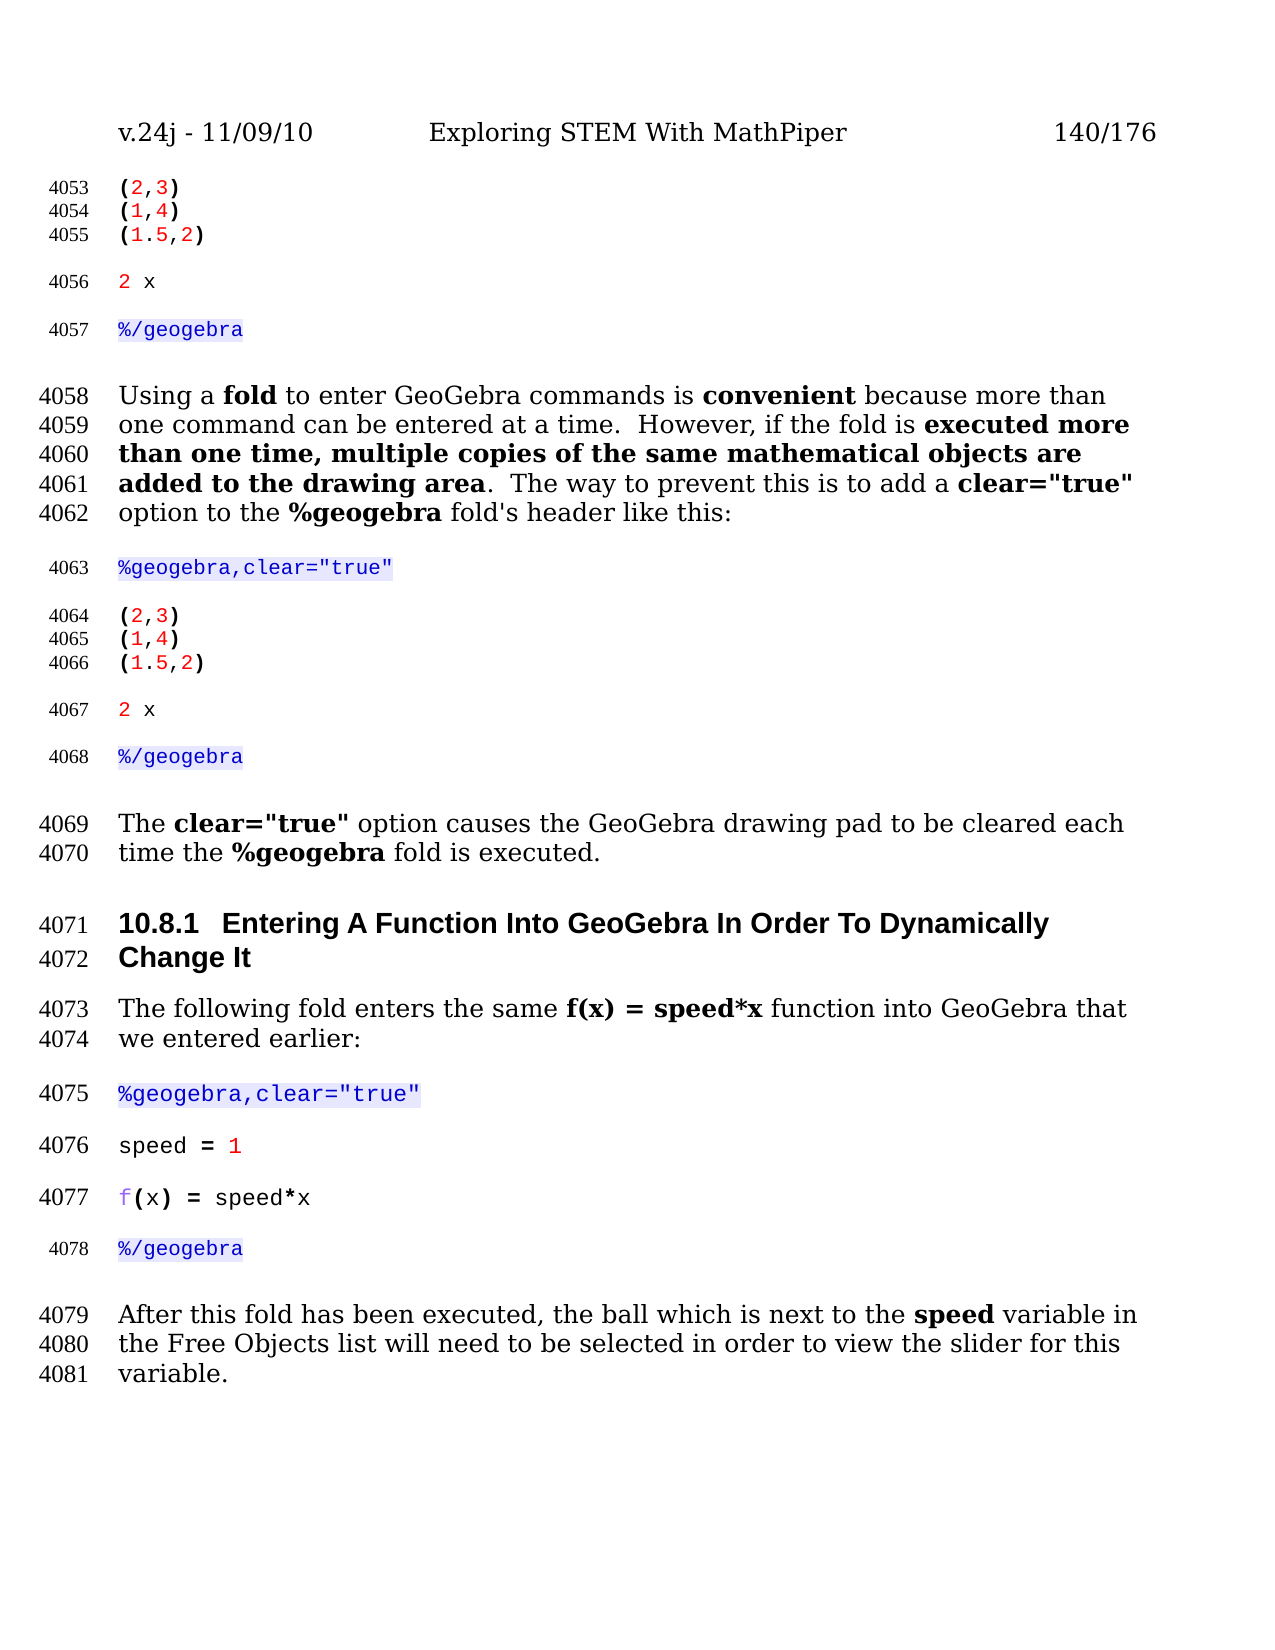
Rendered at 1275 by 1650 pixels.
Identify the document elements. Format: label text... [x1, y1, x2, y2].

text f(x) = speed*x [118, 1186, 1157, 1212]
text %/geogebra [118, 319, 1157, 342]
text %geogebra,clear="true" [118, 1083, 1157, 1108]
text 2 x [118, 271, 1157, 295]
text speed = 1 [118, 1134, 1157, 1160]
text %geogebra,clear="true" [118, 557, 1157, 581]
text (1,4) [118, 200, 1157, 224]
text (2,3) [118, 604, 1157, 628]
text After this fold has been executed, the ball which is next to the speed variable in the Free Objects list will need to be selected in order to view the slider for this variable. [118, 1300, 1157, 1388]
text 2 x [118, 699, 1157, 723]
text (1.5,2) [118, 224, 1157, 248]
text (2,3) [118, 177, 1157, 200]
text Using a fold to enter GeoGebra commands is convenient because more than one command can be entered at a time. However, if the fold is executed more than one time, multiple copies of the same mathematical objects are added to the drawing area. The way to prevent this is to add a clear="true" option to the %geogebra fold's header like this: [118, 381, 1157, 528]
text %/geogebra [118, 746, 1157, 770]
text The following fold enters the same f(x) = speed*x function into GeoGebra that we entered earlier: [118, 994, 1157, 1053]
text The clear="true" option causes the GeoGebra drawing pad to be cleared each time the %geogebra fold is executed. [118, 808, 1157, 867]
subtitle Entering A Function Into GeoGebra In Order To Dynamically Change It [118, 906, 1157, 973]
text (1,4) [118, 628, 1157, 652]
text (1.5,2) [118, 652, 1157, 676]
text %/geogebra [118, 1238, 1157, 1262]
